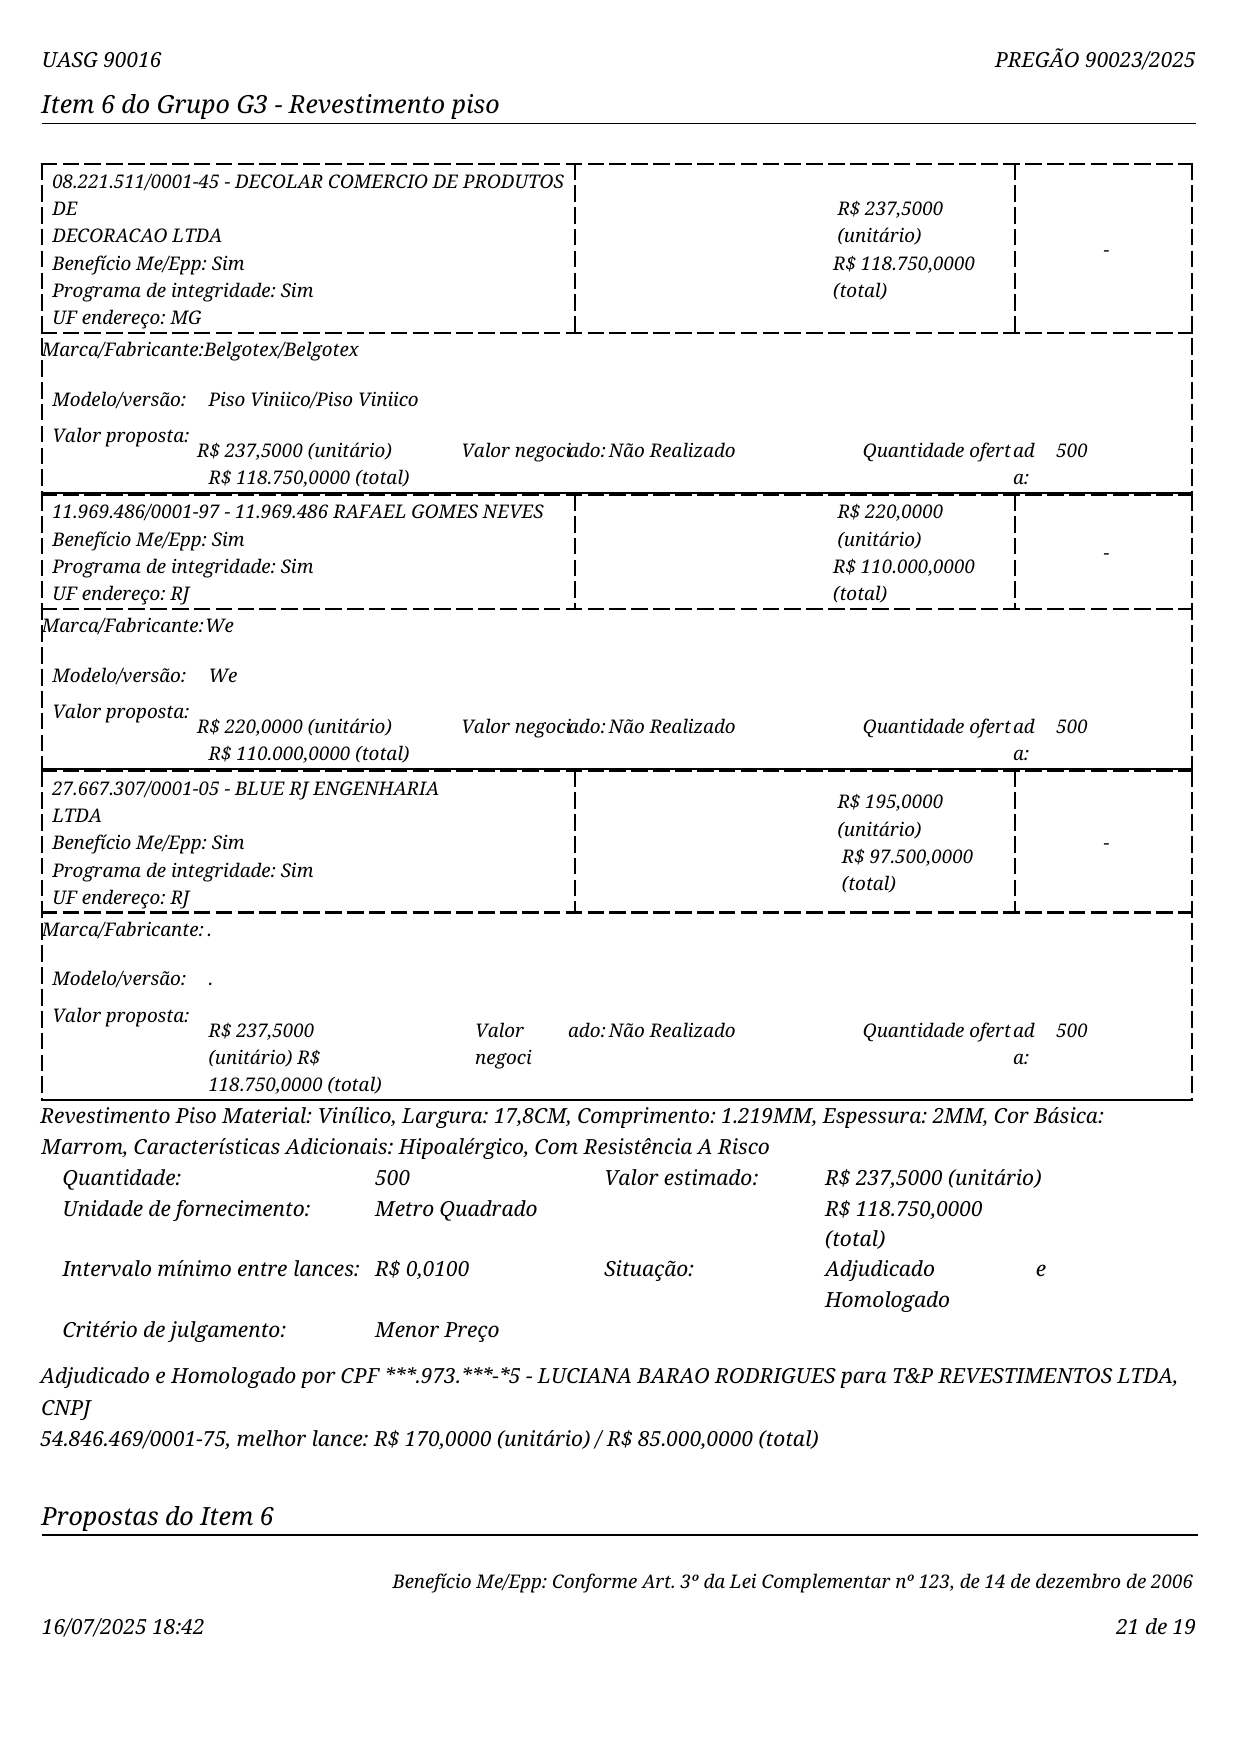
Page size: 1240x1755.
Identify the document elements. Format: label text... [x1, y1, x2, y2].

table_cell [1015, 383, 1098, 432]
table_cell [833, 608, 1014, 659]
table_header R$ 195,0000 (unitário) R$ 97.500,0000 (total) [833, 770, 1014, 911]
table_cell [1099, 911, 1192, 963]
table_cell Quantidade ofert [833, 1012, 1014, 1099]
table_cell Quantidade ofert [833, 432, 1014, 492]
table_cell [1099, 963, 1192, 1012]
table_cell [475, 911, 575, 963]
table_header [1015, 163, 1098, 332]
table_cell 500 [1046, 1012, 1098, 1099]
table_cell Marca/Fabricante: . [42, 911, 475, 963]
table_cell Marca/Fabricante: Belgotex/Belgotex [42, 332, 575, 383]
table_cell [1099, 1012, 1192, 1099]
table_cell ado: Não Realizado [575, 709, 833, 768]
text 54.846.469/0001-75, melhor lance: R$ 170,0000 (unitário) / R$ 85.000,0000 (total) [40, 1424, 1198, 1452]
table_cell [1099, 332, 1192, 383]
table_cell Modelo/versão: Valor proposta: [42, 963, 197, 1099]
table_cell We [197, 659, 575, 708]
table_header Quantidade: [63, 1164, 375, 1194]
text Revestimento Piso Material: Vinílico, Largura: 17,8CM, Comprimento: 1.219MM, Espessura: 2MM, Cor Básica: Marrom, Características Adicionais: Hipoalérgico, Com Resistência A Risco [40, 1101, 1198, 1161]
table_cell R$ 0,0100 [375, 1254, 604, 1315]
table_cell Critério de julgamento: [63, 1315, 375, 1361]
table_cell [575, 608, 833, 659]
table_cell Situação: [604, 1254, 825, 1315]
table_cell [604, 1194, 825, 1254]
table_header Valor estimado: [604, 1164, 825, 1194]
table_cell [575, 383, 833, 432]
table_cell [1099, 383, 1192, 432]
table_cell ada: [1015, 709, 1046, 768]
table_cell ada: [1015, 1012, 1046, 1099]
table_header 500 [375, 1164, 604, 1194]
table_header 27.667.307/0001-05 - BLUE RJ ENGENHARIA LTDA Benefício Me/Epp: Sim Programa de integridade: Sim UF endereço: RJ [42, 770, 475, 911]
table_header [575, 163, 833, 332]
table_cell Piso Viniico/Piso Viniico [197, 383, 575, 432]
table_cell R$ 220,0000 (unitário) Valor negoci R$ 110.000,0000 (total) [197, 709, 575, 768]
table_header 08.221.511/0001-45 - DECOLAR COMERCIO DE PRODUTOS DE DECORACAO LTDA Benefício Me/Epp: Sim Programa de integridade: Sim UF endereço: MG [42, 163, 575, 332]
table_header [475, 770, 575, 911]
subtitle Propostas do Item 6 [41, 1499, 1198, 1533]
table_cell [575, 911, 833, 963]
table_cell Marca/Fabricante: We [42, 608, 575, 659]
table_header 11.969.486/0001-97 - 11.969.486 RAFAEL GOMES NEVES Benefício Me/Epp: Sim Programa de integridade: Sim UF endereço: RJ [42, 494, 575, 608]
table_header [575, 770, 833, 911]
table_cell Modelo/versão: Valor proposta: [42, 659, 197, 768]
table_header - [1099, 494, 1192, 608]
table_cell [575, 963, 833, 1012]
table_cell [475, 963, 575, 1012]
table_cell ada: [1015, 432, 1046, 492]
text Benefício Me/Epp: Conforme Art. 3º da Lei Complementar nº 123, de 14 de dezembro de 2006 [42, 1568, 1195, 1593]
table_cell Modelo/versão: Valor proposta: [42, 383, 197, 492]
table_cell [833, 911, 1014, 963]
table_cell [1099, 432, 1192, 492]
table_cell ado: Não Realizado [575, 1012, 833, 1099]
table_header - [1099, 163, 1192, 332]
table_header - [1099, 770, 1192, 911]
table_cell [1015, 963, 1098, 1012]
table_header [1015, 494, 1098, 608]
table_cell [1015, 659, 1098, 708]
text Adjudicado e Homologado por CPF ***.973.***-*5 - LUCIANA BARAO RODRIGUES para T&P REVESTIMENTOS LTDA, CNPJ [40, 1361, 1198, 1421]
table_cell [833, 383, 1014, 432]
table_cell Menor Preço [375, 1315, 604, 1361]
table_cell 500 [1046, 432, 1098, 492]
table_cell [575, 332, 833, 383]
table_cell Valor negoci [475, 1012, 575, 1099]
table_cell Unidade de fornecimento: [63, 1194, 375, 1254]
table_cell [575, 659, 833, 708]
table_cell [1015, 911, 1098, 963]
table_cell Metro Quadrado [375, 1194, 604, 1254]
table_cell R$ 237,5000 (unitário) R$ 118.750,0000 (total) [197, 1012, 475, 1099]
table_cell [833, 963, 1014, 1012]
table_cell Quantidade ofert [833, 709, 1014, 768]
table_cell [833, 332, 1014, 383]
table_cell [604, 1315, 825, 1361]
table_cell [1099, 659, 1192, 708]
table_header [575, 494, 833, 608]
table_header R$ 220,0000 (unitário) R$ 110.000,0000 (total) [833, 494, 1014, 608]
table_cell [833, 659, 1014, 708]
table_cell ado: Não Realizado [575, 432, 833, 492]
table_cell R$ 118.750,0000 (total) [825, 1194, 1048, 1254]
table_header R$ 237,5000 (unitário) [825, 1164, 1048, 1194]
table_cell [825, 1315, 1048, 1361]
table_cell R$ 237,5000 (unitário) Valor negoci R$ 118.750,0000 (total) [197, 432, 575, 492]
table_cell . [197, 963, 475, 1012]
table_cell 500 [1046, 709, 1098, 768]
table_cell Adjudicado e Homologado [825, 1254, 1048, 1315]
table_cell [1015, 608, 1098, 659]
table_cell Intervalo mínimo entre lances: [63, 1254, 375, 1315]
table_header R$ 237,5000 (unitário) R$ 118.750,0000 (total) [833, 163, 1014, 332]
table_cell [1099, 608, 1192, 659]
table_cell [1099, 709, 1192, 768]
table_header [1015, 770, 1098, 911]
table_cell [1015, 332, 1098, 383]
subtitle Item 6 do Grupo G3 - Revestimento piso [41, 87, 1198, 121]
